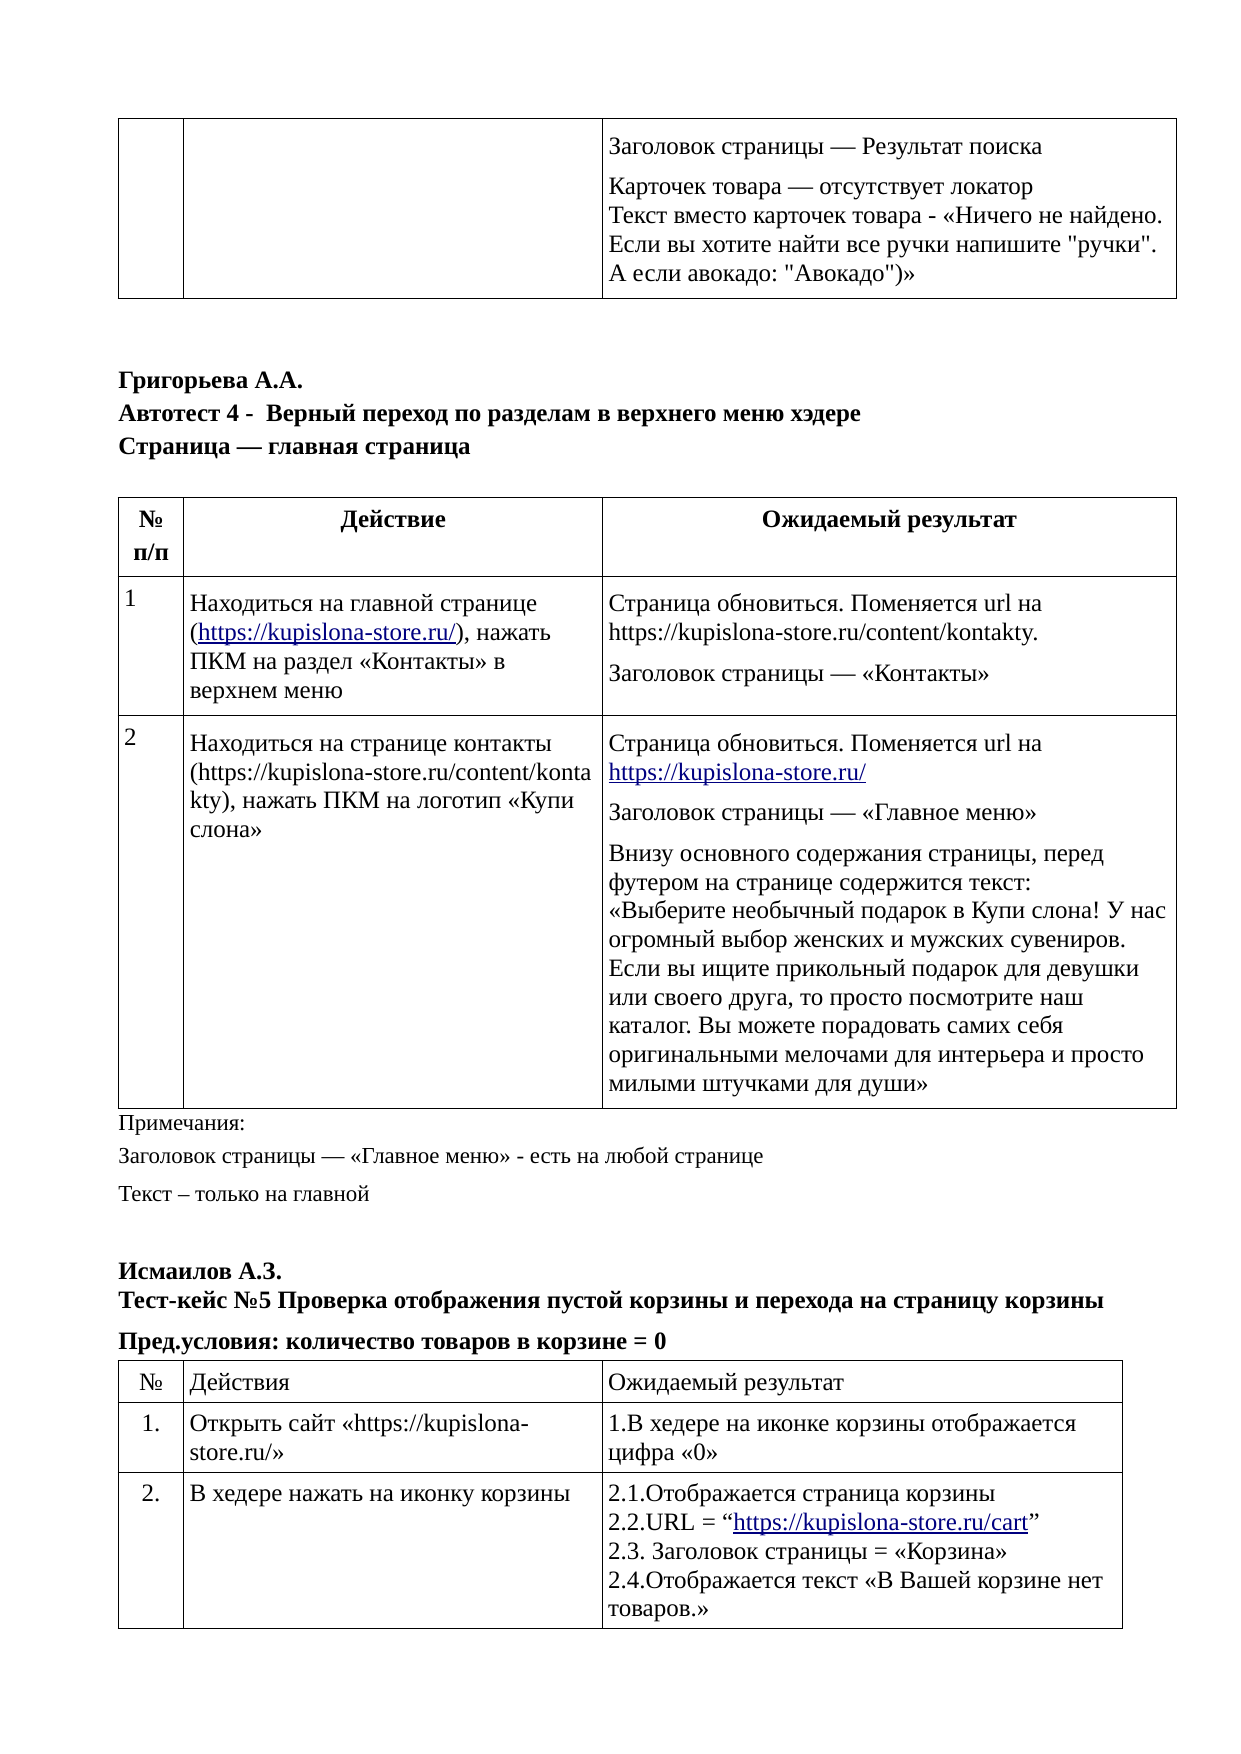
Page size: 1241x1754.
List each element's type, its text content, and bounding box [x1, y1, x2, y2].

table_header Действия [184, 1361, 602, 1402]
text Исмаилов А.З. Тест-кейс №5 Проверка отображения пустой корзины и перехода на страницу корзины [118, 1256, 1122, 1314]
table_cell [119, 119, 183, 298]
table_header Ожидаемый результат [603, 498, 1176, 576]
table_cell 2. [119, 1473, 183, 1628]
table_cell Находиться на главной странице (https://kupislona-store.ru/), нажать ПКМ на раздел «Контакты» в верхнем меню [184, 577, 602, 715]
text Пред.условия: количество товаров в корзине = 0 [118, 1326, 1122, 1354]
table_cell 1.В хедере на иконке корзины отображается цифра «0» [603, 1403, 1122, 1472]
table_cell В хедере нажать на иконку корзины [184, 1473, 602, 1628]
table_cell 1. [119, 1403, 183, 1472]
table_cell 2.1.Отображается страница корзины 2.2.URL = “https://kupislona-store.ru/cart” 2.3. Заголовок страницы = «Корзина» 2.4.Отображается текст «В Вашей корзине нет товаров.» [603, 1473, 1122, 1628]
table_header № п/п [119, 498, 183, 576]
table_cell [184, 119, 602, 298]
table_cell 1 [119, 577, 183, 715]
table_cell Находиться на странице контакты (https://kupislona-store.ru/content/kontakty), нажать ПКМ на логотип «Купи слона» [184, 716, 602, 1108]
table_cell Открыть сайт «https://kupislona-store.ru/» [184, 1403, 602, 1472]
text Заголовок страницы — «Главное меню» - есть на любой странице [118, 1142, 1122, 1168]
table_cell Заголовок страницы — Результат поиска Карточек товара — отсутствует локатор Текст вместо карточек товара - «Ничего не найдено. Если вы хотите найти все ручки напишите "ручки". А если авокадо: "Авокадо")» [603, 119, 1176, 298]
table_header № [119, 1361, 183, 1402]
table_cell Страница обновиться. Поменяется url на https://kupislona-store.ru/ Заголовок страницы — «Главное меню» Внизу основного содержания страницы, перед футером на странице содержится текст: «Выберите необычный подарок в Купи слона! У нас огромный выбор женских и мужских сувениров. Если вы ищите прикольный подарок для девушки или своего друга, то просто посмотрите наш каталог. Вы можете порадовать самих себя оригинальными мелочами для интерьера и просто милыми штучками для души» [603, 716, 1176, 1108]
text Примечания: [118, 1109, 1122, 1136]
table_cell 2 [119, 716, 183, 1108]
table_cell Страница обновиться. Поменяется url на https://kupislona-store.ru/content/kontakty. Заголовок страницы — «Контакты» [603, 577, 1176, 715]
text Страница — главная страница [118, 431, 1122, 460]
text Текст – только на главной [118, 1180, 1122, 1206]
text Григорьева А.А. [118, 365, 1122, 394]
table_header Ожидаемый результат [603, 1361, 1122, 1402]
text Автотест 4 - Верный переход по разделам в верхнего меню хэдере [118, 398, 1122, 427]
table_header Действие [184, 498, 602, 576]
